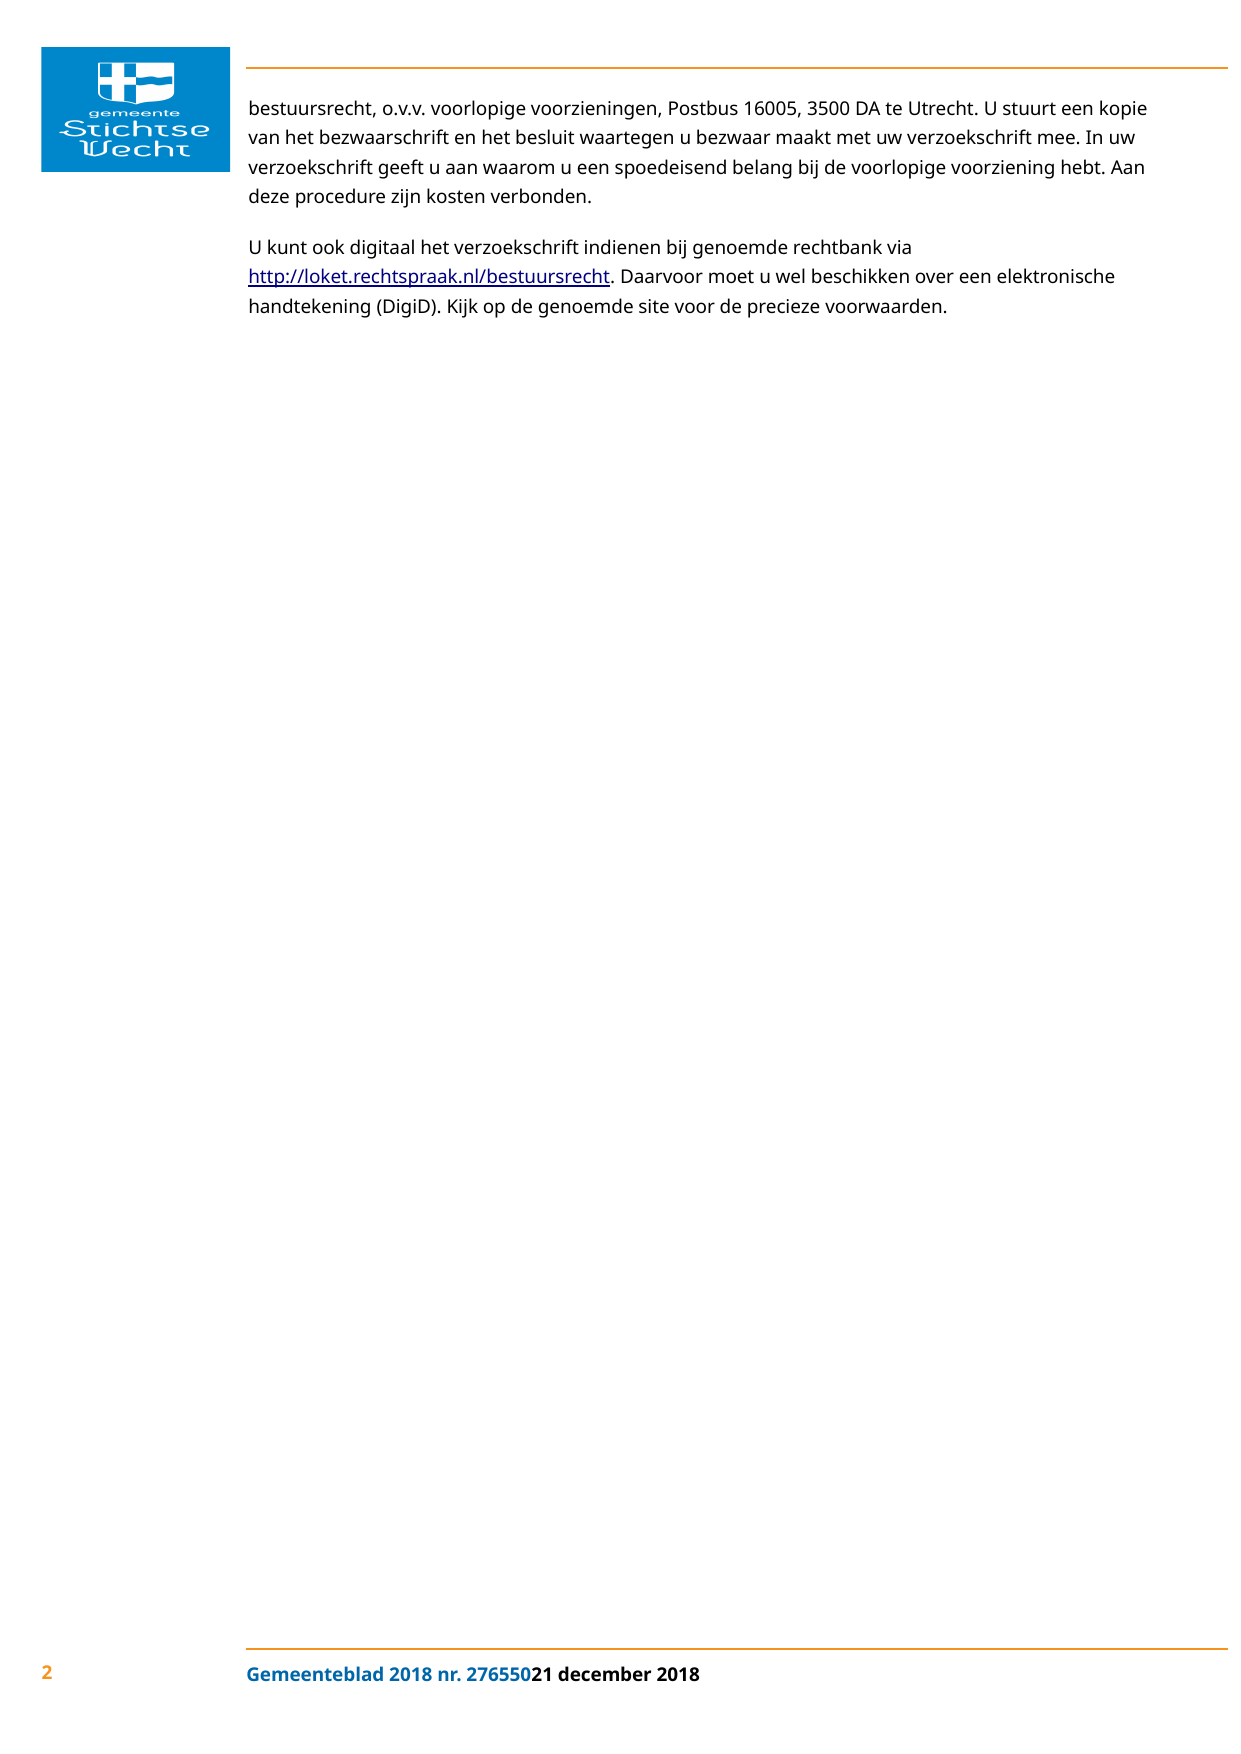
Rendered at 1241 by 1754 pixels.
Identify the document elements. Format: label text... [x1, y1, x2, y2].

picture [99, 63, 135, 101]
picture [137, 63, 174, 103]
text U kunt ook digitaal het verzoekschrift indienen bij genoemde rechtbank via http://loket.rechtspraak.nl/bestuursrecht. Daarvoor moet u wel beschikken over een elektronische handtekening (DigiD). Kijk op de genoemde site voor de precieze voorwaarden. [248, 234, 1152, 319]
text bestuursrecht, o.v.v. voorlopige voorzieningen, Postbus 16005, 3500 DA te Utrecht. U stuurt een kopie van het bezwaarschrift en het besluit waartegen u bezwaar maakt met uw verzoekschrift mee. In uw verzoekschrift geeft u aan waarom u een spoedeisend belang bij de voorlopige voorziening hebt. Aan deze procedure zijn kosten verbonden. [248, 95, 1152, 209]
